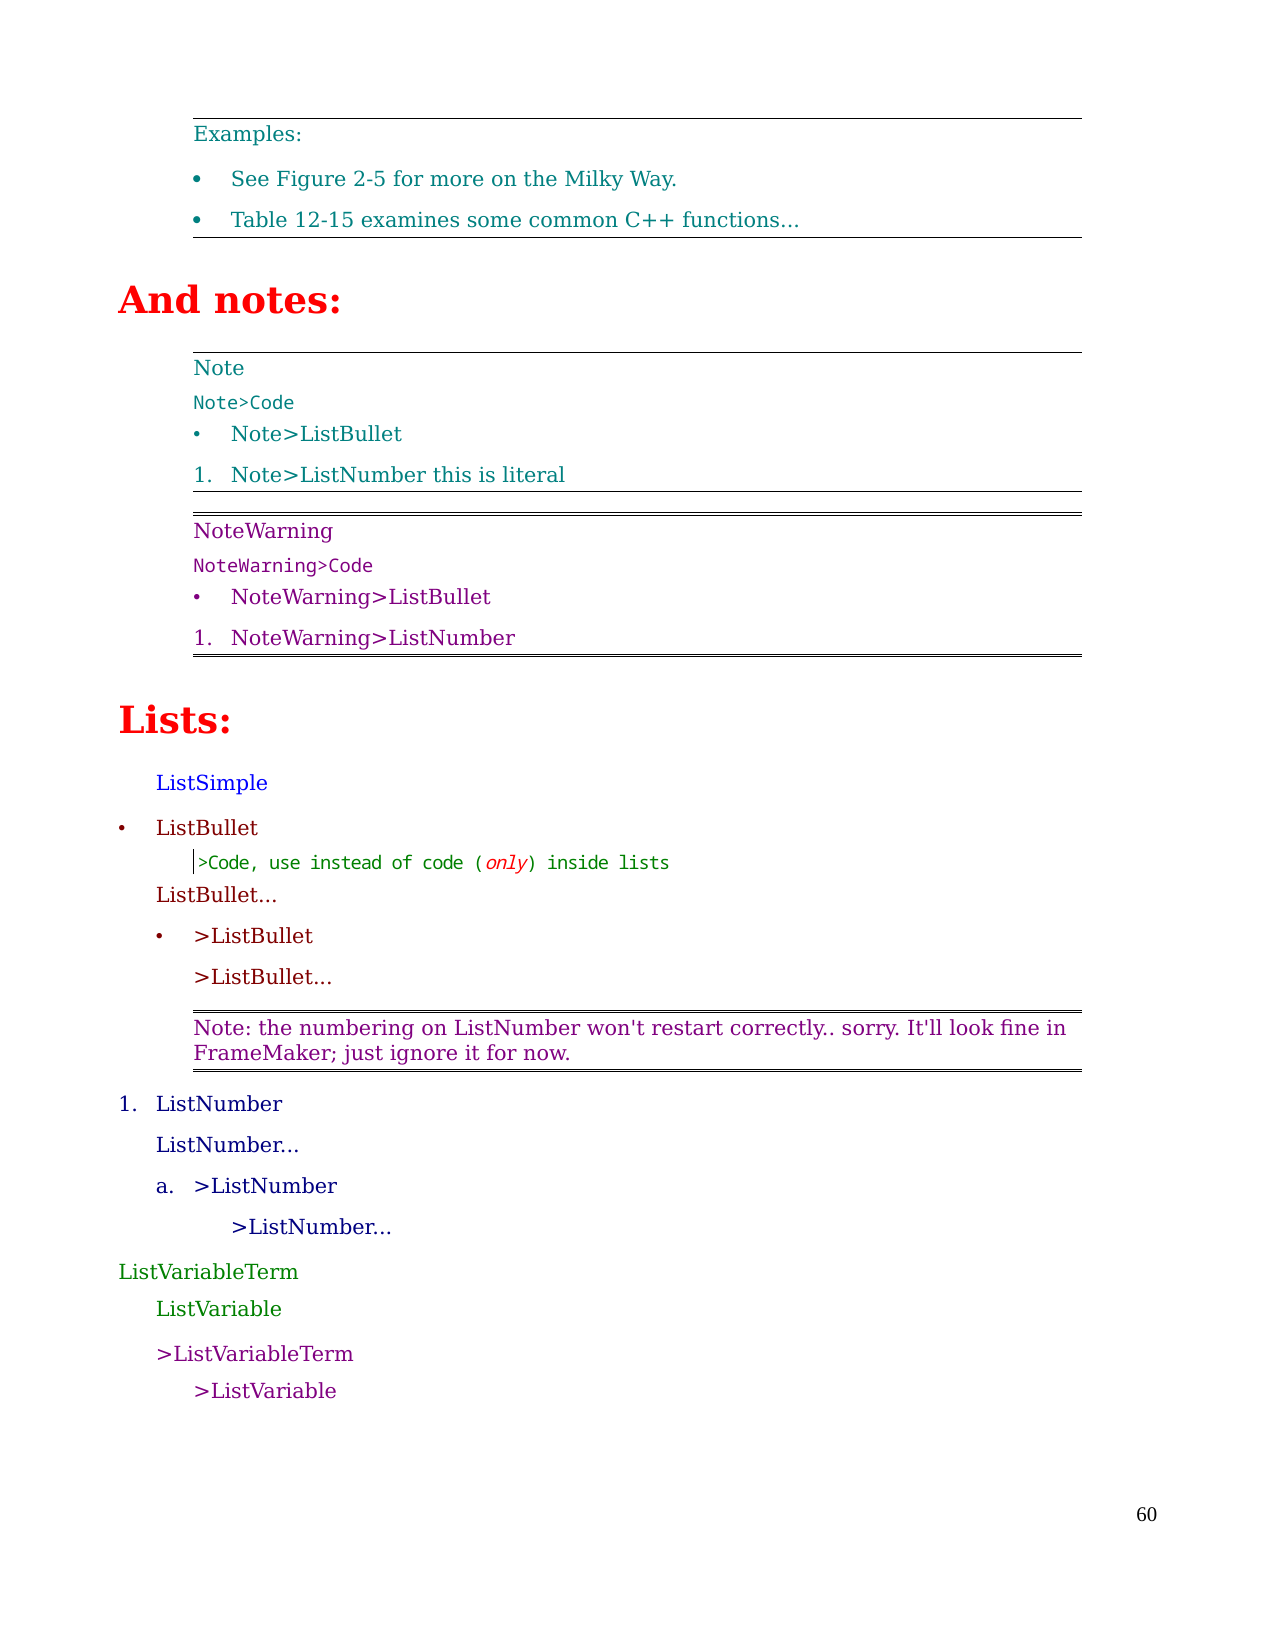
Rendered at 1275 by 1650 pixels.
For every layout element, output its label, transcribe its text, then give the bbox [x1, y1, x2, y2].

list ListVariable [156, 1297, 1157, 1321]
list NoteWarning>ListNumber [193, 619, 1082, 654]
text NoteWarning>Code [193, 549, 1082, 576]
list Note>ListNumber this is literal [193, 459, 1082, 491]
list ListBullet [118, 816, 1157, 841]
text >Code, use instead of code (only) inside lists [194, 849, 1176, 874]
text Examples: [193, 119, 1082, 147]
list >ListNumber... [231, 1215, 1157, 1239]
text Note>Code [193, 389, 1082, 414]
list NoteWarning>ListBullet [193, 578, 1082, 609]
list See Figure 2-5 for more on the Milky Way. [193, 163, 1082, 192]
list >ListNumber [156, 1174, 1157, 1198]
list ListBullet... [156, 883, 1157, 907]
text Note [193, 353, 1082, 380]
list >ListBullet... [193, 965, 1157, 989]
text Lists: [118, 698, 1157, 742]
list ListSimple [156, 771, 1157, 796]
list Note>ListBullet [193, 418, 1082, 446]
list >ListBullet [156, 924, 1157, 948]
list ListNumber... [156, 1133, 1157, 1157]
text And notes: [118, 279, 1157, 323]
list ListNumber [118, 1092, 1157, 1116]
list >ListVariableTerm [156, 1342, 1157, 1366]
text Note: the numbering on ListNumber won't restart correctly.. sorry. It'll look fine in FrameMaker; just ignore it for now. [193, 1013, 1082, 1069]
list Table 12-15 examines some common C++ functions... [193, 204, 1082, 237]
list >ListVariable [193, 1379, 1157, 1403]
text NoteWarning [193, 516, 1082, 543]
list ListVariableTerm [118, 1260, 1157, 1284]
